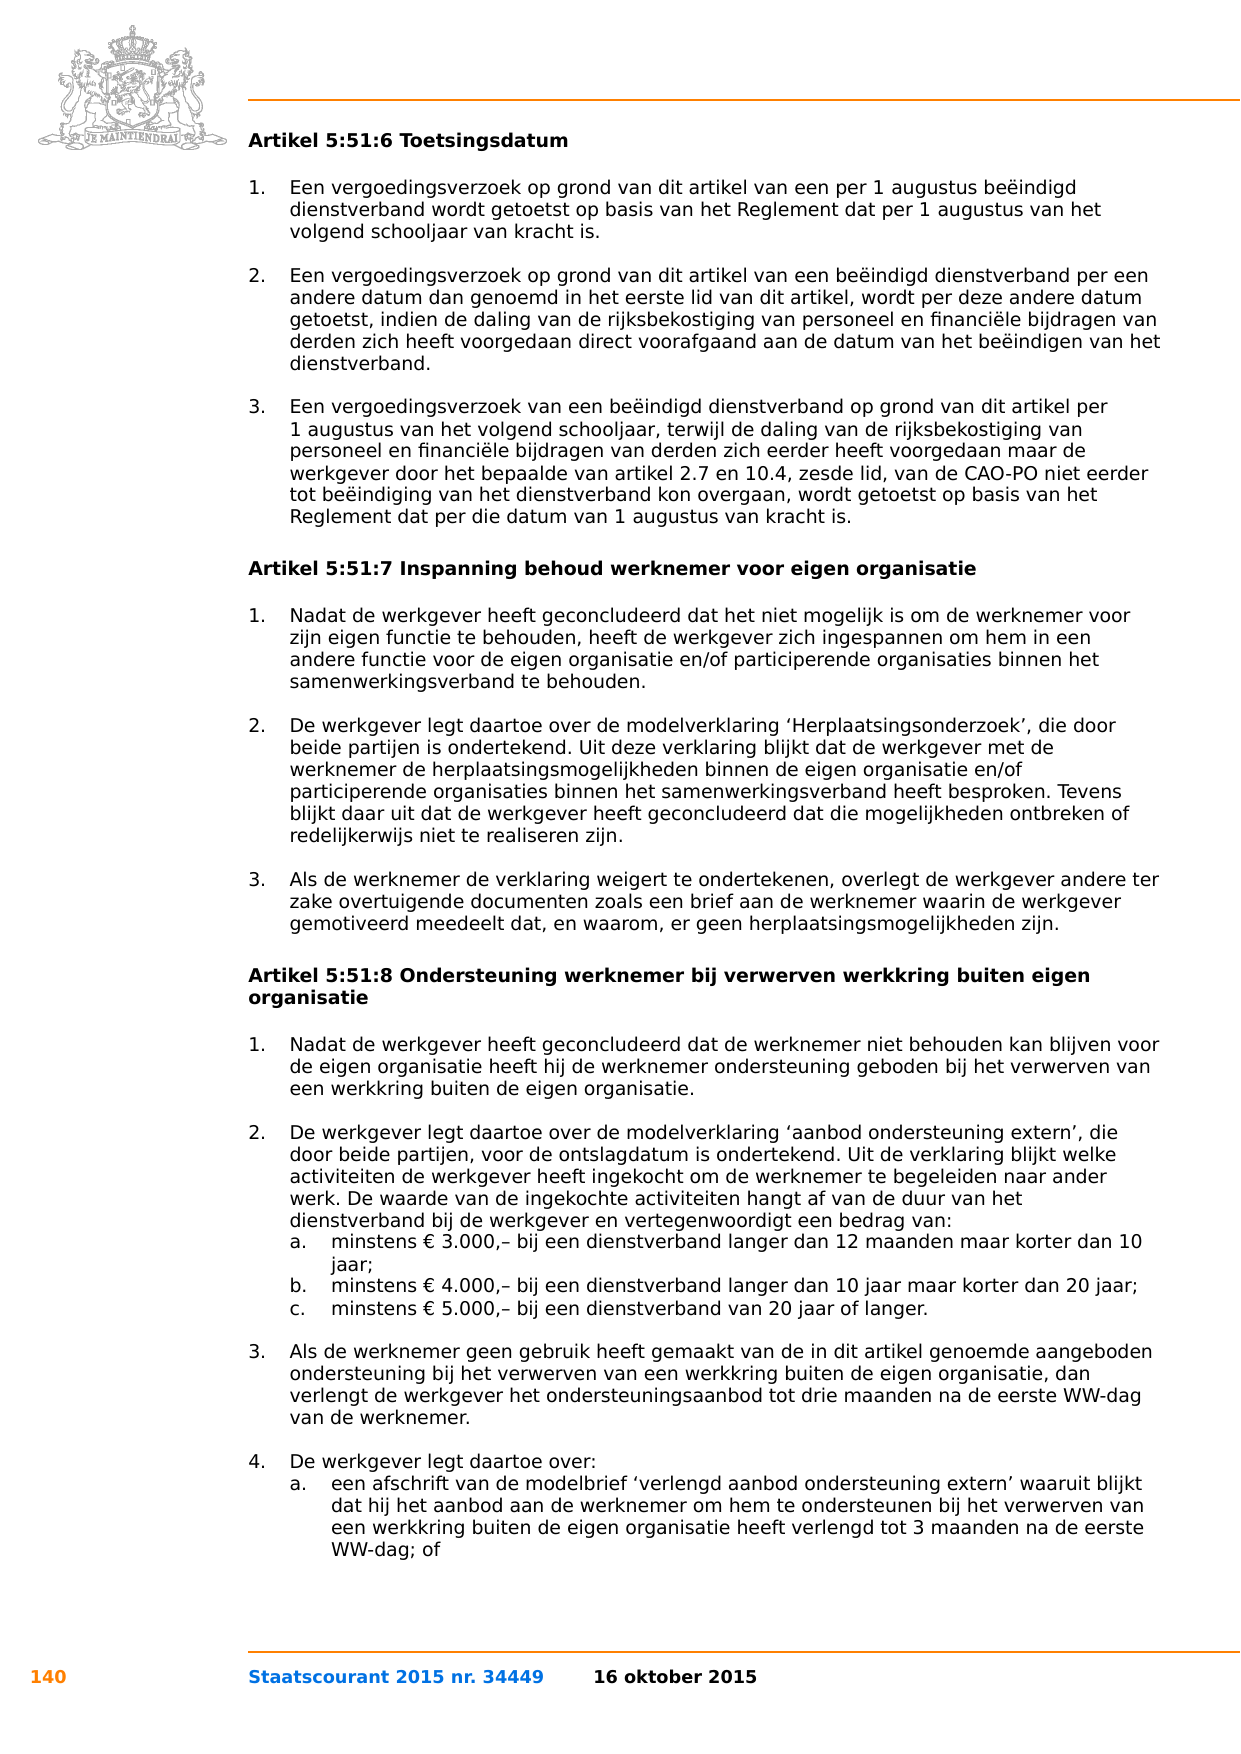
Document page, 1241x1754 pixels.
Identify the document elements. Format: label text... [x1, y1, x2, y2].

text 3. Als de werknemer de verklaring weigert te ondertekenen, overlegt de werkgever andere ter zake overtuigende documenten zoals een brief aan de werknemer waarin de werkgever gemotiveerd meedeelt dat, en waarom, er geen herplaatsingsmogelijkheden zijn. [248, 869, 1163, 935]
subtitle Artikel 5:51:8 Ondersteuning werknemer bij verwerven werkkring buiten eigen organisatie [248, 965, 1163, 1009]
subtitle Artikel 5:51:6 Toetsingsdatum [248, 130, 1163, 152]
text 3. Als de werknemer geen gebruik heeft gemaakt van de in dit artikel genoemde aangeboden ondersteuning bij het verwerven van een werkkring buiten de eigen organisatie, dan verlengt de werkgever het ondersteuningsaanbod tot drie maanden na de eerste WW-dag van de werknemer. [248, 1341, 1163, 1429]
text c. minstens € 5.000,– bij een dienstverband van 20 jaar of langer. [289, 1297, 1163, 1319]
text 1. Nadat de werkgever heeft geconcludeerd dat de werknemer niet behouden kan blijven voor de eigen organisatie heeft hij de werknemer ondersteuning geboden bij het verwerven van een werkkring buiten de eigen organisatie. [248, 1034, 1163, 1100]
subtitle Artikel 5:51:7 Inspanning behoud werknemer voor eigen organisatie [248, 558, 1163, 580]
picture [38, 25, 227, 150]
text 3. Een vergoedingsverzoek van een beëindigd dienstverband op grond van dit artikel per 1 augustus van het volgend schooljaar, terwijl de daling van de rijksbekostiging van personeel en financiële bijdragen van derden zich eerder heeft voorgedaan maar de werkgever door het bepaalde van artikel 2.7 en 10.4, zesde lid, van de CAO-PO niet eerder tot beëindiging van het dienstverband kon overgaan, wordt getoetst op basis van het Reglement dat per die datum van 1 augustus van kracht is. [248, 396, 1163, 528]
text a. een afschrift van de modelbrief ‘verlengd aanbod ondersteuning extern’ waaruit blijkt dat hij het aanbod aan de werknemer om hem te ondersteunen bij het verwerven van een werkkring buiten de eigen organisatie heeft verlengd tot 3 maanden na de eerste WW-dag; of [289, 1473, 1163, 1561]
text 4. De werkgever legt daartoe over: [248, 1451, 1163, 1473]
text 1. Nadat de werkgever heeft geconcludeerd dat het niet mogelijk is om de werknemer voor zijn eigen functie te behouden, heeft de werkgever zich ingespannen om hem in een andere functie voor de eigen organisatie en/of participerende organisaties binnen het samenwerkingsverband te behouden. [248, 605, 1163, 693]
text a. minstens € 3.000,– bij een dienstverband langer dan 12 maanden maar korter dan 10 jaar; [289, 1231, 1163, 1275]
text 2. De werkgever legt daartoe over de modelverklaring ‘aanbod ondersteuning extern’, die door beide partijen, voor de ontslagdatum is ondertekend. Uit de verklaring blijkt welke activiteiten de werkgever heeft ingekocht om de werknemer te begeleiden naar ander werk. De waarde van de ingekochte activiteiten hangt af van de duur van het dienstverband bij de werkgever en vertegenwoordigt een bedrag van: [248, 1122, 1163, 1231]
text 1. Een vergoedingsverzoek op grond van dit artikel van een per 1 augustus beëindigd dienstverband wordt getoetst op basis van het Reglement dat per 1 augustus van het volgend schooljaar van kracht is. [248, 177, 1163, 243]
text 2. De werkgever legt daartoe over de modelverklaring ‘Herplaatsingsonderzoek’, die door beide partijen is ondertekend. Uit deze verklaring blijkt dat de werkgever met de werknemer de herplaatsingsmogelijkheden binnen de eigen organisatie en/of participerende organisaties binnen het samenwerkingsverband heeft besproken. Tevens blijkt daar uit dat de werkgever heeft geconcludeerd dat die mogelijkheden ontbreken of redelijkerwijs niet te realiseren zijn. [248, 715, 1163, 847]
text 2. Een vergoedingsverzoek op grond van dit artikel van een beëindigd dienstverband per een andere datum dan genoemd in het eerste lid van dit artikel, wordt per deze andere datum getoetst, indien de daling van de rijksbekostiging van personeel en financiële bijdragen van derden zich heeft voorgedaan direct voorafgaand aan de datum van het beëindigen van het dienstverband. [248, 265, 1163, 374]
text b. minstens € 4.000,– bij een dienstverband langer dan 10 jaar maar korter dan 20 jaar; [289, 1275, 1163, 1297]
